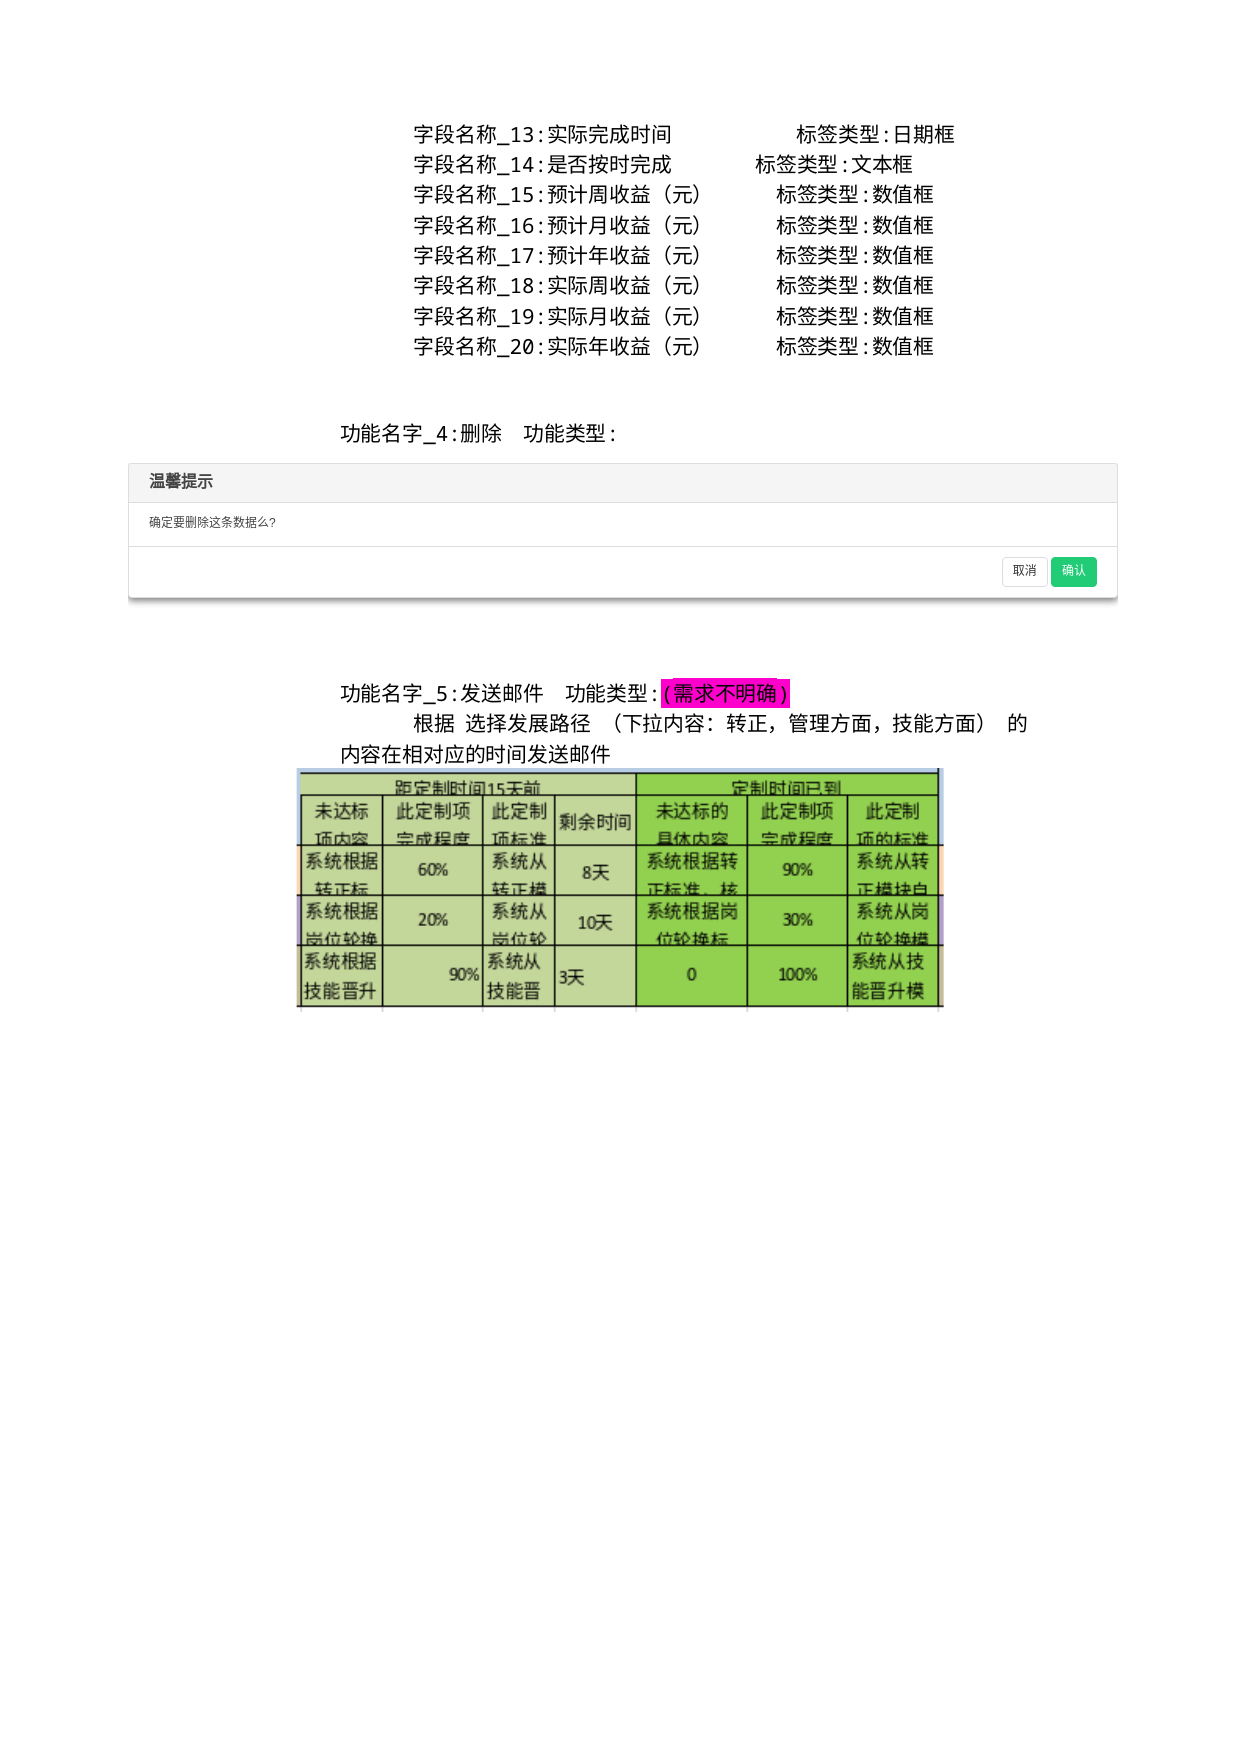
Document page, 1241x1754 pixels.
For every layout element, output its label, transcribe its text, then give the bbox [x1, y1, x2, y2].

text 内容在相对应的时间发送邮件 [118, 738, 1122, 768]
text 字段名称_20:实际年收益（元） 标签类型:数值框 [118, 330, 1122, 361]
text 根据 选择发展路径 （下拉内容：转正，管理方面，技能方面） 的 [118, 708, 1122, 738]
picture [118, 447, 1123, 649]
text 字段名称_13:实际完成时间 标签类型:日期框 [118, 118, 1122, 148]
text 字段名称_16:预计月收益（元） 标签类型:数值框 [118, 209, 1122, 239]
text 字段名称_14:是否按时完成 标签类型:文本框 [118, 148, 1122, 179]
text 功能名字_4:删除 功能类型: [118, 417, 1122, 447]
text 字段名称_19:实际月收益（元） 标签类型:数值框 [118, 300, 1122, 330]
text 字段名称_17:预计年收益（元） 标签类型:数值框 [118, 239, 1122, 270]
picture [296, 768, 944, 1012]
text 字段名称_18:实际周收益（元） 标签类型:数值框 [118, 270, 1122, 300]
text 功能名字_5:发送邮件 功能类型:(需求不明确) [118, 677, 1122, 708]
text 字段名称_15:预计周收益（元） 标签类型:数值框 [118, 179, 1122, 209]
